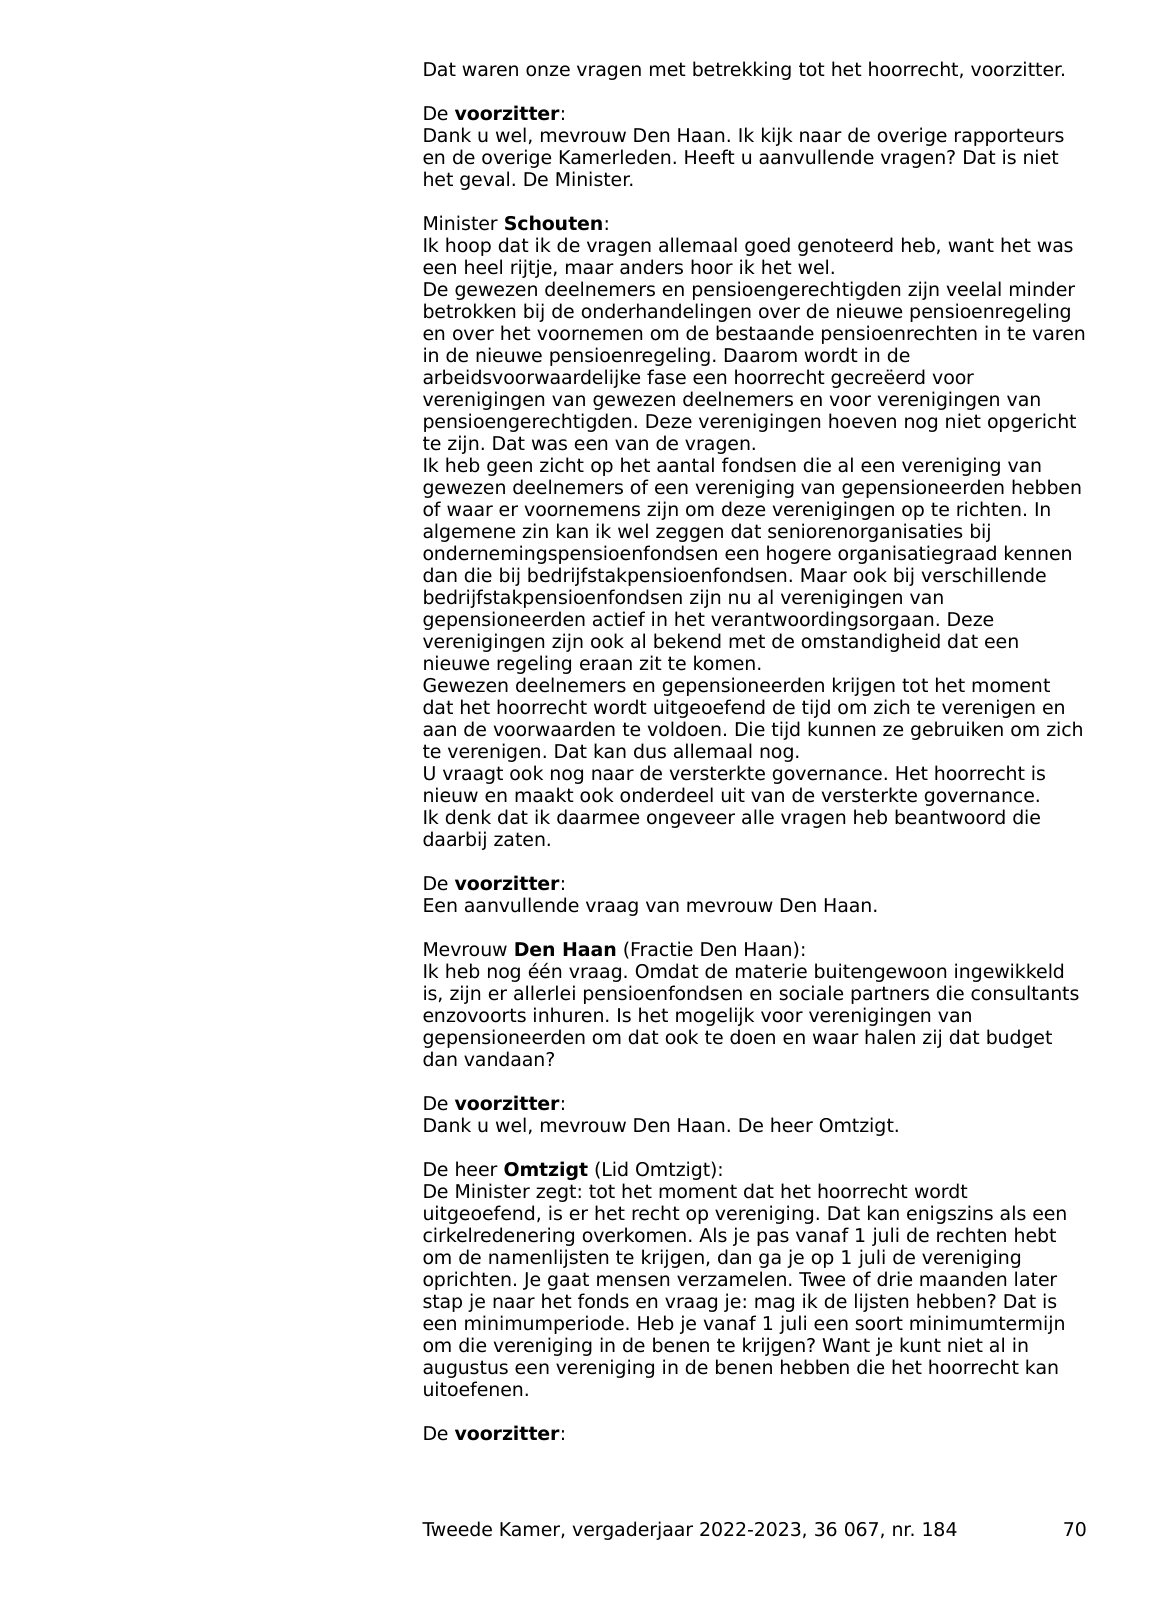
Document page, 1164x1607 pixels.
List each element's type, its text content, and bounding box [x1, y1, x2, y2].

text Een aanvullende vraag van mevrouw Den Haan. [422, 895, 1087, 917]
text Dank u wel, mevrouw Den Haan. Ik kijk naar de overige rapporteurs en de overige Kamerleden. Heeft u aanvullende vragen? Dat is niet het geval. De Minister. [422, 125, 1087, 191]
text Dank u wel, mevrouw Den Haan. De heer Omtzigt. [422, 1115, 1087, 1137]
text De voorzitter: [422, 1423, 1087, 1445]
text De Minister zegt: tot het moment dat het hoorrecht wordt uitgeoefend, is er het recht op vereniging. Dat kan enigszins als een cirkelredenering overkomen. Als je pas vanaf 1 juli de rechten hebt om de namenlijsten te krijgen, dan ga je op 1 juli de vereniging oprichten. Je gaat mensen verzamelen. Twee of drie maanden later stap je naar het fonds en vraag je: mag ik de lijsten hebben? Dat is een minimumperiode. Heb je vanaf 1 juli een soort minimumtermijn om die vereniging in de benen te krijgen? Want je kunt niet al in augustus een vereniging in de benen hebben die het hoorrecht kan uitoefenen. [422, 1181, 1087, 1401]
text De voorzitter: [422, 1093, 1087, 1115]
text Ik hoop dat ik de vragen allemaal goed genoteerd heb, want het was een heel rijtje, maar anders hoor ik het wel. [422, 235, 1087, 279]
text Dat waren onze vragen met betrekking tot het hoorrecht, voorzitter. [422, 59, 1087, 81]
text De heer Omtzigt (Lid Omtzigt): [422, 1159, 1087, 1181]
text Mevrouw Den Haan (Fractie Den Haan): [422, 939, 1087, 961]
text De gewezen deelnemers en pensioengerechtigden zijn veelal minder betrokken bij de onderhandelingen over de nieuwe pensioenregeling en over het voornemen om de bestaande pensioenrechten in te varen in de nieuwe pensioenregeling. Daarom wordt in de arbeidsvoorwaardelijke fase een hoorrecht gecreëerd voor verenigingen van gewezen deelnemers en voor verenigingen van pensioengerechtigden. Deze verenigingen hoeven nog niet opgericht te zijn. Dat was een van de vragen. [422, 279, 1087, 455]
text De voorzitter: [422, 103, 1087, 125]
text De voorzitter: [422, 873, 1087, 895]
text U vraagt ook nog naar de versterkte governance. Het hoorrecht is nieuw en maakt ook onderdeel uit van de versterkte governance. [422, 763, 1087, 807]
text Ik heb geen zicht op het aantal fondsen die al een vereniging van gewezen deelnemers of een vereniging van gepensioneerden hebben of waar er voornemens zijn om deze verenigingen op te richten. In algemene zin kan ik wel zeggen dat seniorenorganisaties bij ondernemingspensioenfondsen een hogere organisatiegraad kennen dan die bij bedrijfstakpensioenfondsen. Maar ook bij verschillende bedrijfstakpensioenfondsen zijn nu al verenigingen van gepensioneerden actief in het verantwoordingsorgaan. Deze verenigingen zijn ook al bekend met de omstandigheid dat een nieuwe regeling eraan zit te komen. [422, 455, 1087, 675]
text Ik denk dat ik daarmee ongeveer alle vragen heb beantwoord die daarbij zaten. [422, 807, 1087, 851]
text Gewezen deelnemers en gepensioneerden krijgen tot het moment dat het hoorrecht wordt uitgeoefend de tijd om zich te verenigen en aan de voorwaarden te voldoen. Die tijd kunnen ze gebruiken om zich te verenigen. Dat kan dus allemaal nog. [422, 675, 1087, 763]
text Ik heb nog één vraag. Omdat de materie buitengewoon ingewikkeld is, zijn er allerlei pensioenfondsen en sociale partners die consultants enzovoorts inhuren. Is het mogelijk voor verenigingen van gepensioneerden om dat ook te doen en waar halen zij dat budget dan vandaan? [422, 961, 1087, 1071]
text Minister Schouten: [422, 213, 1087, 235]
